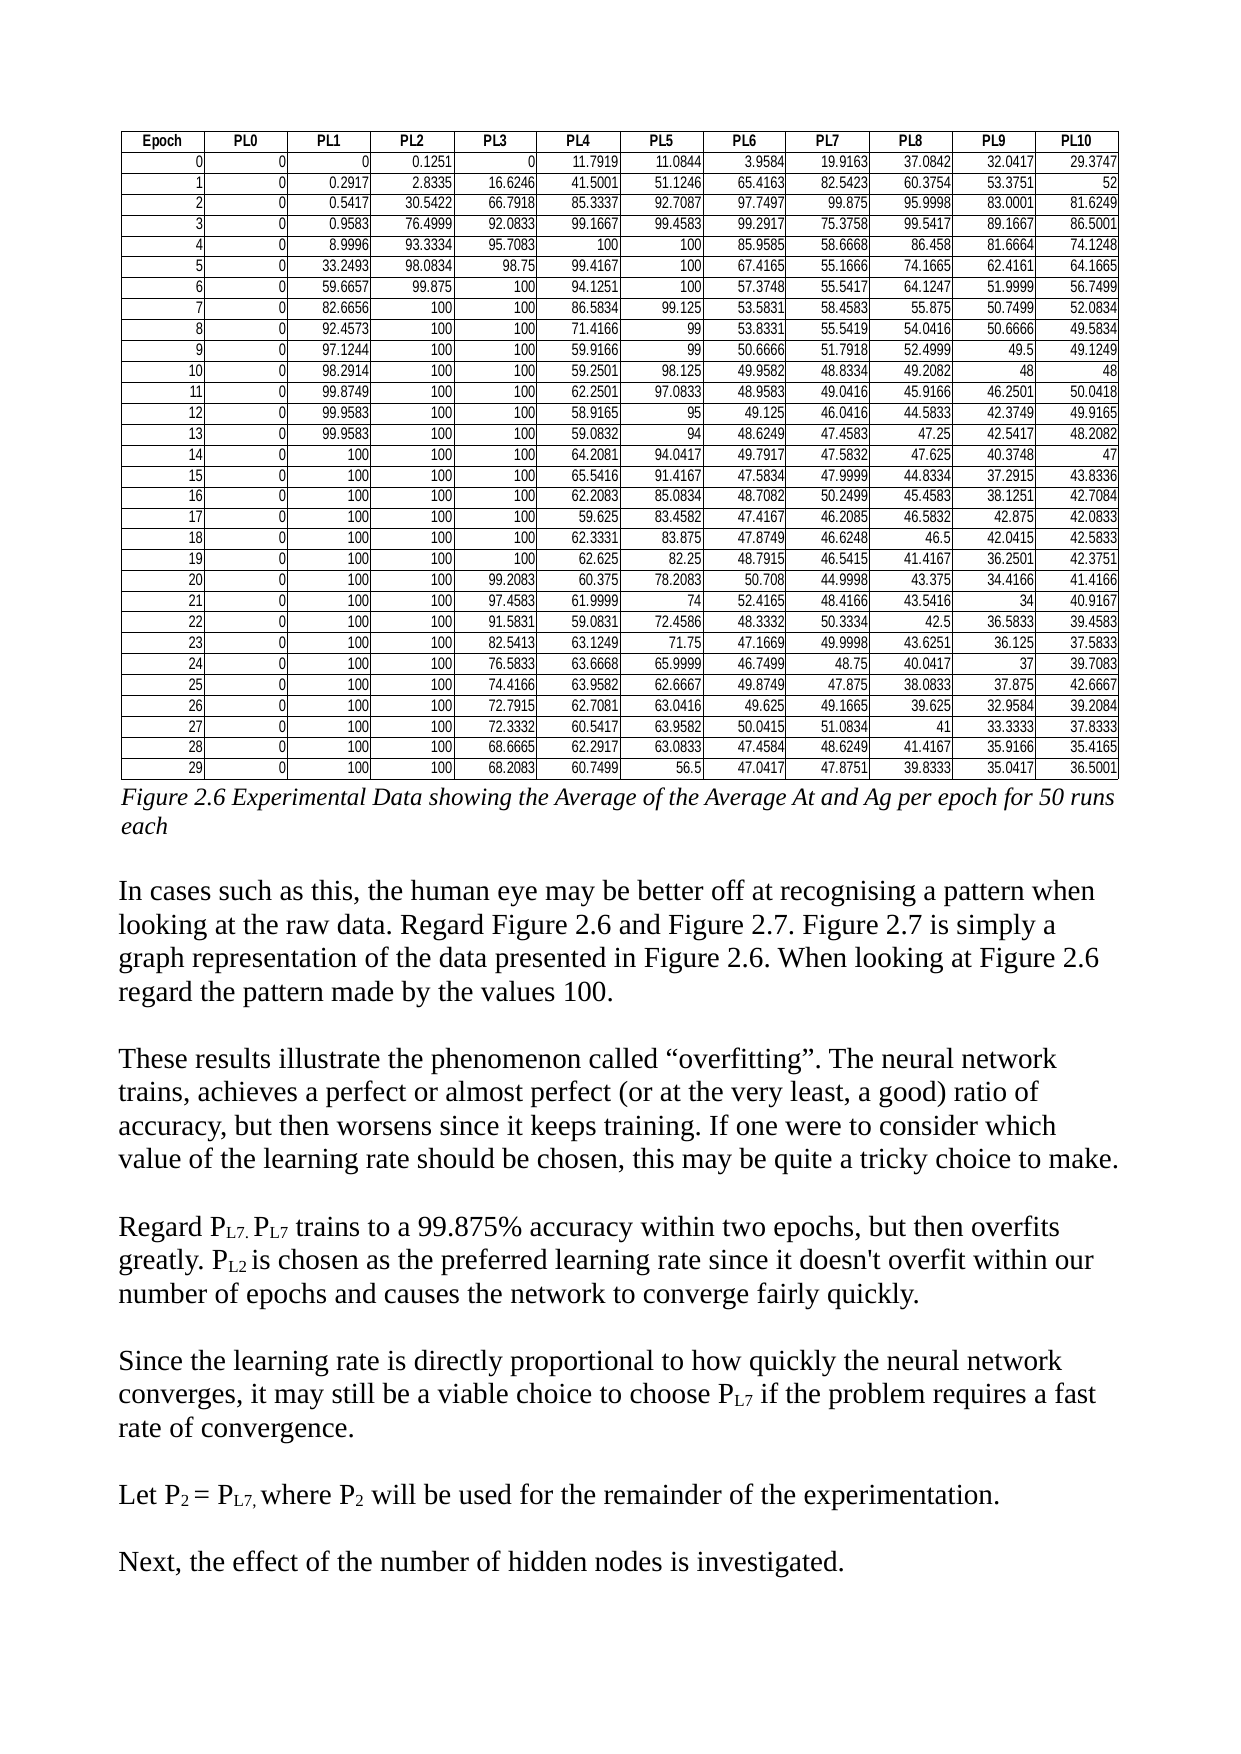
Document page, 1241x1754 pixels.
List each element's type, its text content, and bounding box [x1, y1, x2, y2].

text Let P2 = PL7, where P2 will be used for the remainder of the experimentation. [118, 1477, 1122, 1511]
text These results illustrate the phenomenon called “overfitting”. The neural network trains, achieves a perfect or almost perfect (or at the very least, a good) ratio of accuracy, but then worsens since it keeps training. If one were to consider which value of the learning rate should be chosen, this may be quite a tricky choice to make. [118, 1041, 1122, 1175]
text Regard PL7. PL7 trains to a 99.875% accuracy within two epochs, but then overfits greatly. PL2 is chosen as the preferred learning rate since it doesn't overfit within our number of epochs and causes the network to converge fairly quickly. [118, 1209, 1122, 1309]
text Figure 2.6 Experimental Data showing the Average of the Average At and Ag per epoch for 50 runs each [121, 759, 1119, 840]
text In cases such as this, the human eye may be better off at recognising a pattern when looking at the raw data. Regard Figure 2.6 and Figure 2.7. Figure 2.7 is simply a graph representation of the data presented in Figure 2.6. When looking at Figure 2.6 regard the pattern made by the values 100. [118, 873, 1122, 1007]
text Since the learning rate is directly proportional to how quickly the neural network converges, it may still be a viable choice to choose PL7 if the problem requires a fast rate of convergence. [118, 1343, 1122, 1443]
text Next, the effect of the number of hidden nodes is investigated. [118, 1544, 1122, 1578]
